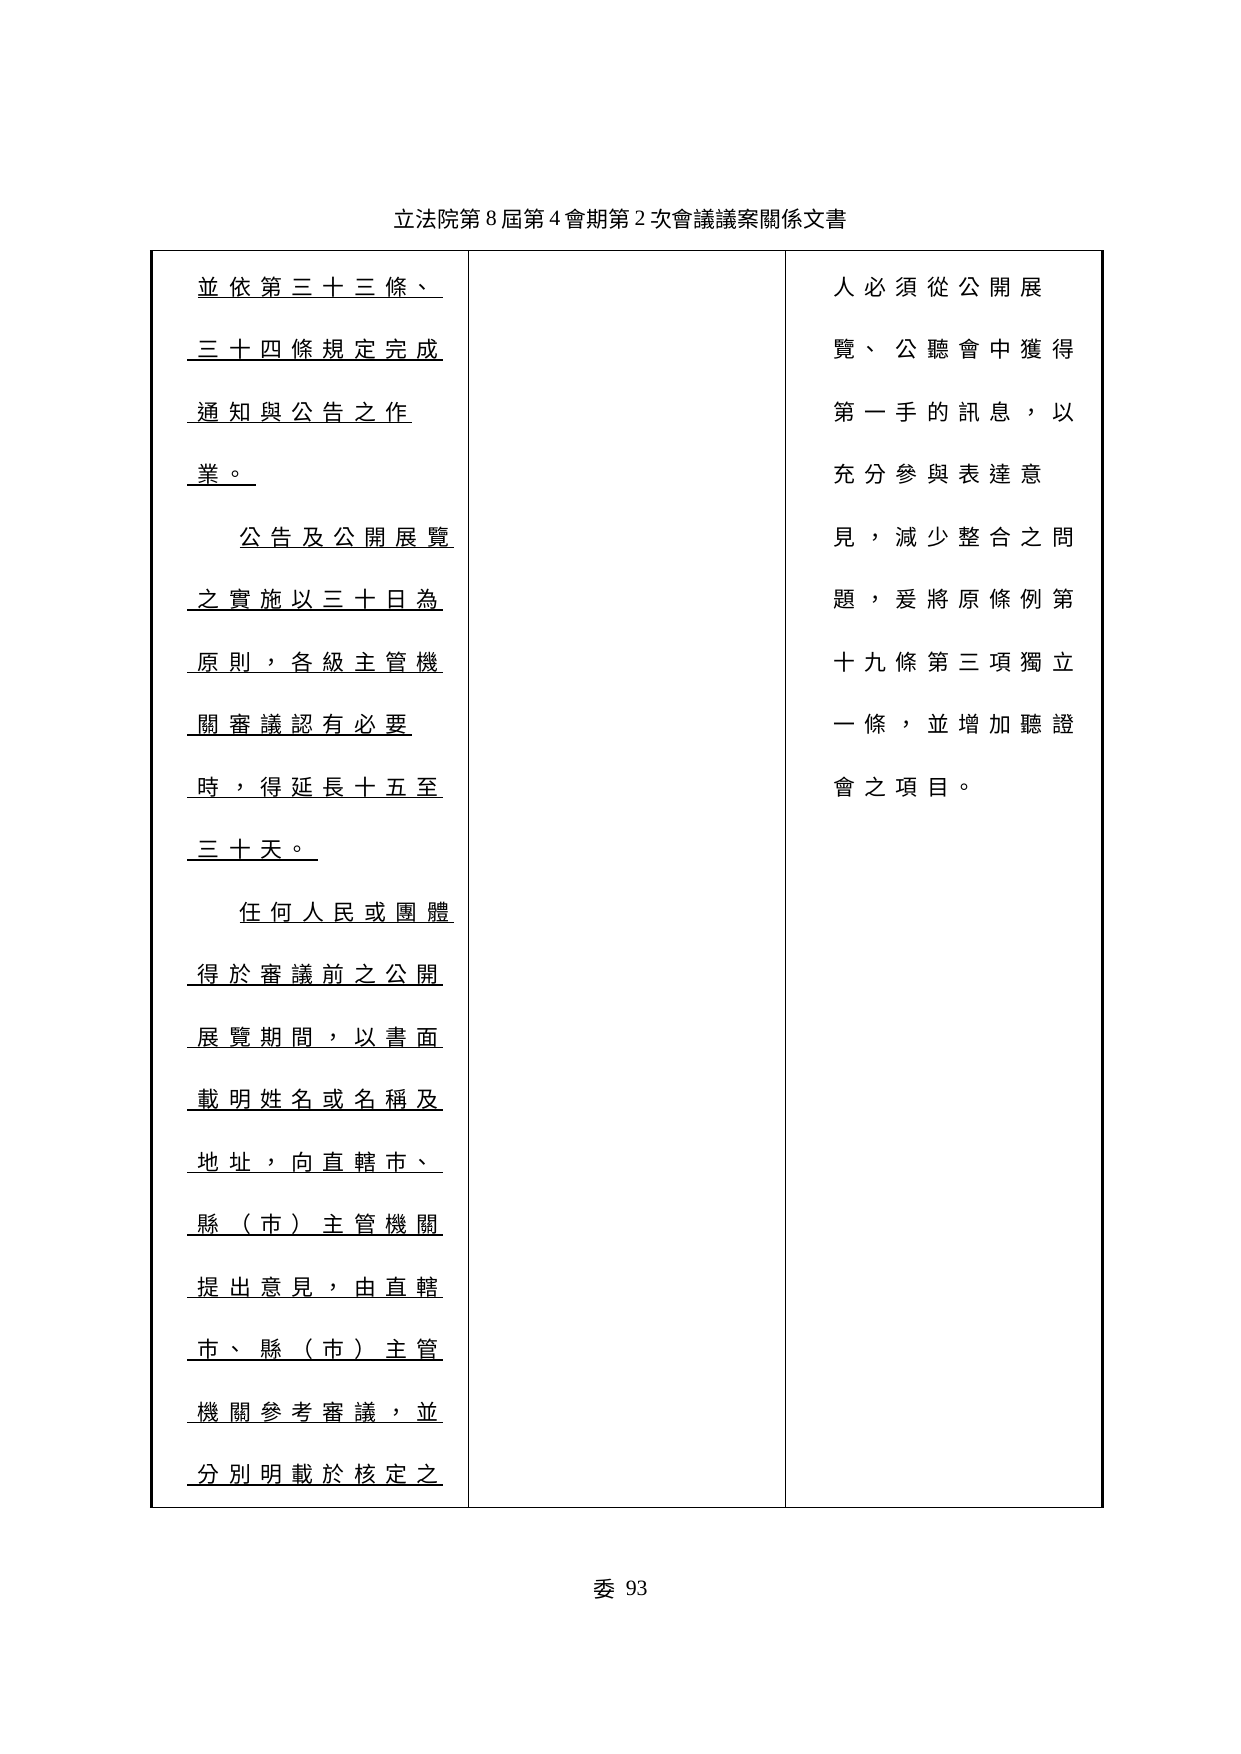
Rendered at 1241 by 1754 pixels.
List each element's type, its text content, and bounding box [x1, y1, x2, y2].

table_cell [469, 251, 785, 1507]
table_cell 並依第三十三條、三十四條規定完成通知與公告之作業。 公告及公開展覽之實施以三十日為原則，各級主管機關審議認有必要時，得延長十五至三十天。 任何人民或團體得於審議前之公開展覽期間，以書面載明姓名或名稱及地址，向直轄巿、縣（巿）主管機關提出意見，由直轄巿、縣（巿）主管機關參考審議，並分別明載於核定之 [153, 251, 468, 1507]
table_cell 人必須從公開展覽、公聽會中獲得第一手的訊息，以充分參與表達意見，減少整合之問題，爰將原條例第十九條第三項獨立一條，並增加聽證會之項目。 [786, 251, 1101, 1507]
